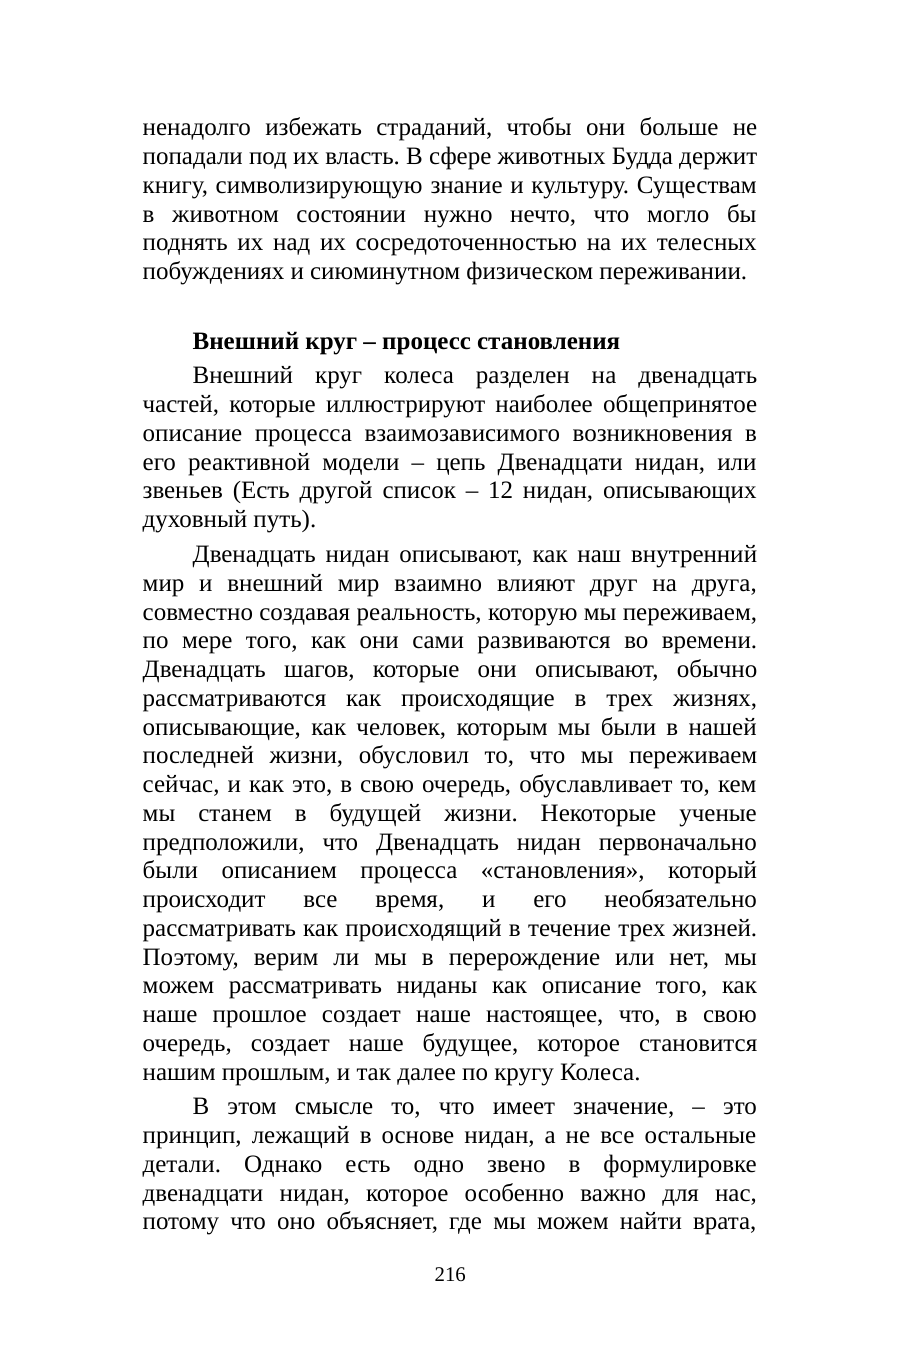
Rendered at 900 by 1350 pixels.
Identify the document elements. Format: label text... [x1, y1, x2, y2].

text Двенадцать нидан описывают, как наш внутренний мир и внешний мир взаимно влияют друг на друга, совместно создавая реальность, которую мы переживаем, по мере того, как они сами развиваются во времени. Двенадцать шагов, которые они описывают, обычно рассматриваются как происходящие в трех жизнях, описывающие, как человек, которым мы были в нашей последней жизни, обусловил то, что мы переживаем сейчас, и как это, в свою очередь, обуславливает то, кем мы станем в будущей жизни. Некоторые ученые предположили, что Двенадцать нидан первоначально были описанием процесса «становления», который происходит все время, и его необязательно рассматривать как происходящий в течение трех жизней. Поэтому, верим ли мы в перерождение или нет, мы можем рассматривать ниданы как описание того, как наше прошлое создает наше настоящее, что, в свою очередь, создает наше будущее, которое становится нашим прошлым, и так далее по кругу Колеса. [142, 539, 757, 1085]
text Внешний круг колеса разделен на двенадцать частей, которые иллюстрируют наиболее общепринятое описание процесса взаимозависимого возникновения в его реактивной модели – цепь Двенадцати нидан, или звеньев (Есть другой список – 12 нидан, описывающих духовный путь). [142, 361, 757, 533]
subtitle Внешний круг – процесс становления [142, 326, 757, 354]
text ненадолго избежать страданий, чтобы они больше не попадали под их власть. В сфере животных Будда держит книгу, символизирующую знание и культуру. Существам в животном состоянии нужно нечто, что могло бы поднять их над их сосредоточенностью на их телесных побуждениях и сиюминутном физическом переживании. [142, 112, 757, 285]
text В этом смысле то, что имеет значение, – это принцип, лежащий в основе нидан, а не все остальные детали. Однако есть одно звено в формулировке двенадцати нидан, которое особенно важно для нас, потому что оно объясняет, где мы можем найти врата, [142, 1091, 757, 1235]
